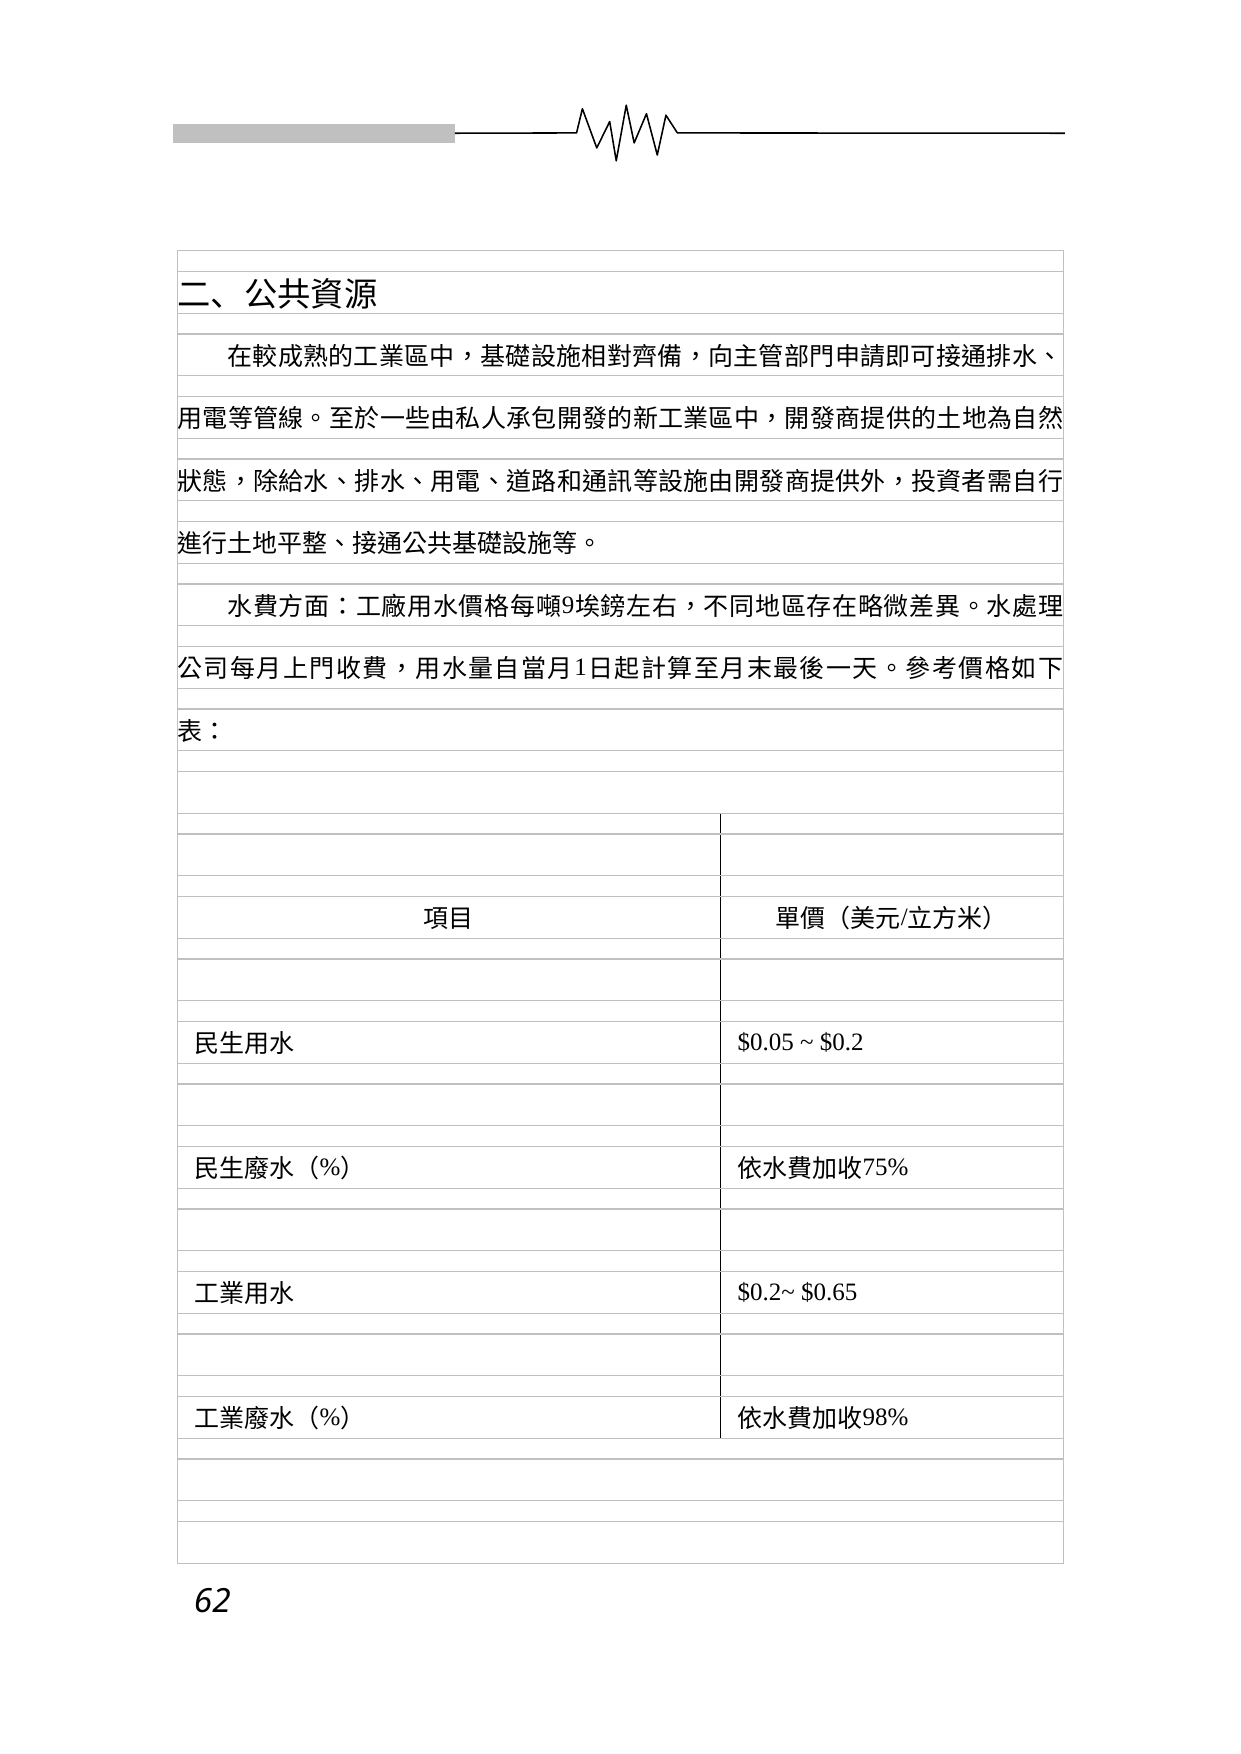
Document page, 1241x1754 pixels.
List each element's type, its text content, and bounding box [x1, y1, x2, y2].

table_cell [178, 1251, 720, 1271]
table_cell [178, 1085, 720, 1125]
table_header [721, 814, 1063, 833]
table_cell [721, 939, 1063, 958]
text 水費方面：工廠用水價格每噸9埃鎊左右，不同地區存在略微差異。水處理 [178, 585, 1063, 625]
table_header [178, 876, 720, 896]
table_cell [178, 939, 720, 958]
text 二、公共資源 [178, 272, 1063, 313]
table_cell [178, 960, 720, 1000]
table_cell [721, 1376, 1063, 1396]
table_cell [178, 1210, 720, 1250]
table_cell $0.05 ~ $0.2 [721, 1022, 1063, 1063]
text [178, 564, 1063, 583]
text [178, 251, 1063, 271]
table_cell [178, 1126, 720, 1146]
table_header [721, 876, 1063, 896]
text [178, 689, 1063, 708]
table_header [178, 835, 720, 875]
table_cell [178, 1376, 720, 1396]
table_cell [721, 960, 1063, 1000]
table_cell [178, 1064, 720, 1083]
text [178, 501, 1063, 521]
table_cell 民生用水 [178, 1022, 720, 1063]
table_cell [178, 1189, 720, 1208]
text 公司每月上門收費，用水量自當月1日起計算至月末最後一天。參考價格如下 [178, 647, 1063, 688]
table_header [178, 814, 720, 833]
table_cell [721, 1251, 1063, 1271]
table_cell 工業廢水（%） [178, 1397, 720, 1438]
table_cell $0.2~ $0.65 [721, 1272, 1063, 1313]
table_cell [721, 1126, 1063, 1146]
table_header [721, 835, 1063, 875]
text [178, 376, 1063, 396]
table_cell [178, 1314, 720, 1333]
table_cell [721, 1085, 1063, 1125]
text [178, 626, 1063, 646]
table_cell 依水費加收75% [721, 1147, 1063, 1188]
text 表： [178, 710, 1063, 750]
table_cell [721, 1210, 1063, 1250]
text 在較成熟的工業區中，基礎設施相對齊備，向主管部門申請即可接通排水、 [178, 335, 1063, 375]
table_cell [178, 1001, 720, 1021]
text [178, 439, 1063, 458]
text 用電等管線。至於一些由私人承包開發的新工業區中，開發商提供的土地為自然 [178, 397, 1063, 438]
table_cell [721, 1064, 1063, 1083]
table_cell [721, 1314, 1063, 1333]
text 狀態，除給水、排水、用電、道路和通訊等設施由開發商提供外，投資者需自行 [178, 460, 1063, 500]
table_cell 民生廢水（%） [178, 1147, 720, 1188]
text [178, 314, 1063, 333]
table_cell 工業用水 [178, 1272, 720, 1313]
table_cell [178, 1335, 720, 1375]
table_cell [721, 1335, 1063, 1375]
table_header 項目 [178, 897, 720, 938]
text 進行土地平整、接通公共基礎設施等。 [178, 522, 1063, 563]
table_cell [721, 1189, 1063, 1208]
table_header 單價（美元/立方米） [721, 897, 1063, 938]
table_cell [721, 1001, 1063, 1021]
table_cell 依水費加收98% [721, 1397, 1063, 1438]
